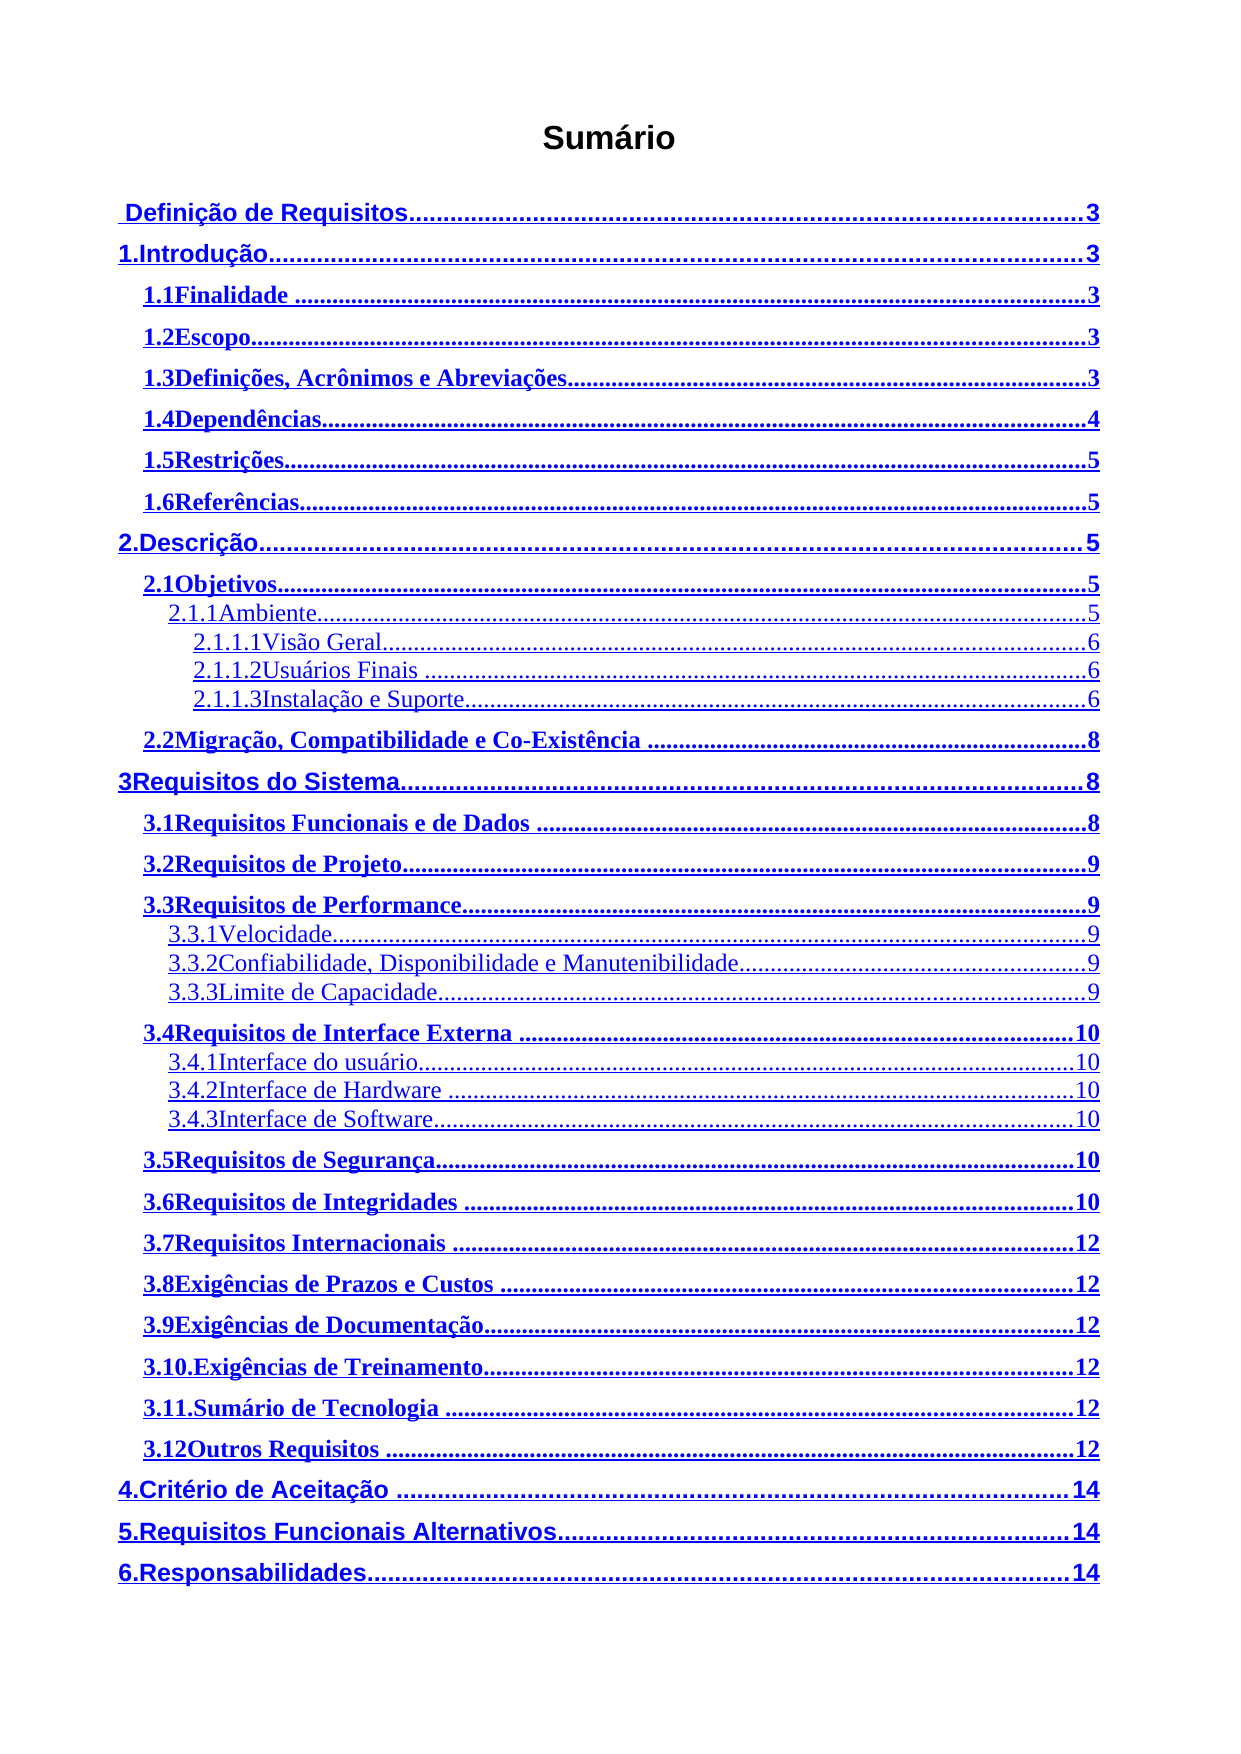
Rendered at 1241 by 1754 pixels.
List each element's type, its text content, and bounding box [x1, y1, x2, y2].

text 3Requisitos do Sistema 8 [118, 767, 1100, 791]
text 3.3.2Confiabilidade, Disponibilidade e Manutenibilidade 9 [168, 948, 1100, 973]
text 3.9Exigências de Documentação 12 [143, 1310, 1100, 1335]
text 1.3Definições, Acrônimos e Abreviações 3 [143, 363, 1100, 388]
text 1.6Referências 5 [143, 487, 1100, 512]
text 2.1.1.3Instalação e Suporte 6 [193, 684, 1100, 709]
title Sumário [118, 118, 1100, 157]
text 5.Requisitos Funcionais Alternativos 14 [118, 1517, 1100, 1541]
text 4.Critério de Aceitação 14 [118, 1475, 1100, 1500]
text 2.1Objetivos 5 [143, 569, 1100, 594]
text 2.Descrição 5 [118, 528, 1100, 553]
text 2.2Migração, Compatibilidade e Co-Existência 8 [143, 725, 1100, 750]
text 2.1.1Ambiente 5 [168, 598, 1100, 623]
text 3.10.Exigências de Treinamento 12 [143, 1352, 1100, 1377]
text 3.6Requisitos de Integridades 10 [143, 1187, 1100, 1212]
text 3.3.1Velocidade 9 [168, 919, 1100, 944]
text 3.4.2Interface de Hardware 10 [168, 1075, 1100, 1100]
text 6.Responsabilidades 14 [118, 1558, 1100, 1583]
text 3.4.3Interface de Software 10 [168, 1104, 1100, 1129]
text 1.1Finalidade 3 [143, 280, 1100, 305]
text 1.Introdução 3 [118, 239, 1100, 264]
text 2.1.1.1Visão Geral 6 [193, 627, 1100, 652]
text 3.7Requisitos Internacionais 12 [143, 1228, 1100, 1253]
text 3.11.Sumário de Tecnologia 12 [143, 1393, 1100, 1418]
text Definição de Requisitos 3 [118, 198, 1100, 223]
text 3.3Requisitos de Performance 9 [143, 890, 1100, 915]
text 2.1.1.2Usuários Finais 6 [193, 655, 1100, 680]
text 3.4.1Interface do usuário 10 [168, 1047, 1100, 1072]
text 3.2Requisitos de Projeto 9 [143, 849, 1100, 874]
text 3.3.3Limite de Capacidade 9 [168, 977, 1100, 1002]
text 3.4Requisitos de Interface Externa 10 [143, 1018, 1100, 1043]
text 3.1Requisitos Funcionais e de Dados 8 [143, 808, 1100, 833]
text 1.2Escopo 3 [143, 322, 1100, 347]
text 3.5Requisitos de Segurança 10 [143, 1145, 1100, 1170]
text 1.4Dependências 4 [143, 404, 1100, 429]
text 3.8Exigências de Prazos e Custos 12 [143, 1269, 1100, 1294]
text 3.12Outros Requisitos 12 [143, 1434, 1100, 1459]
text 1.5Restrições 5 [143, 445, 1100, 470]
